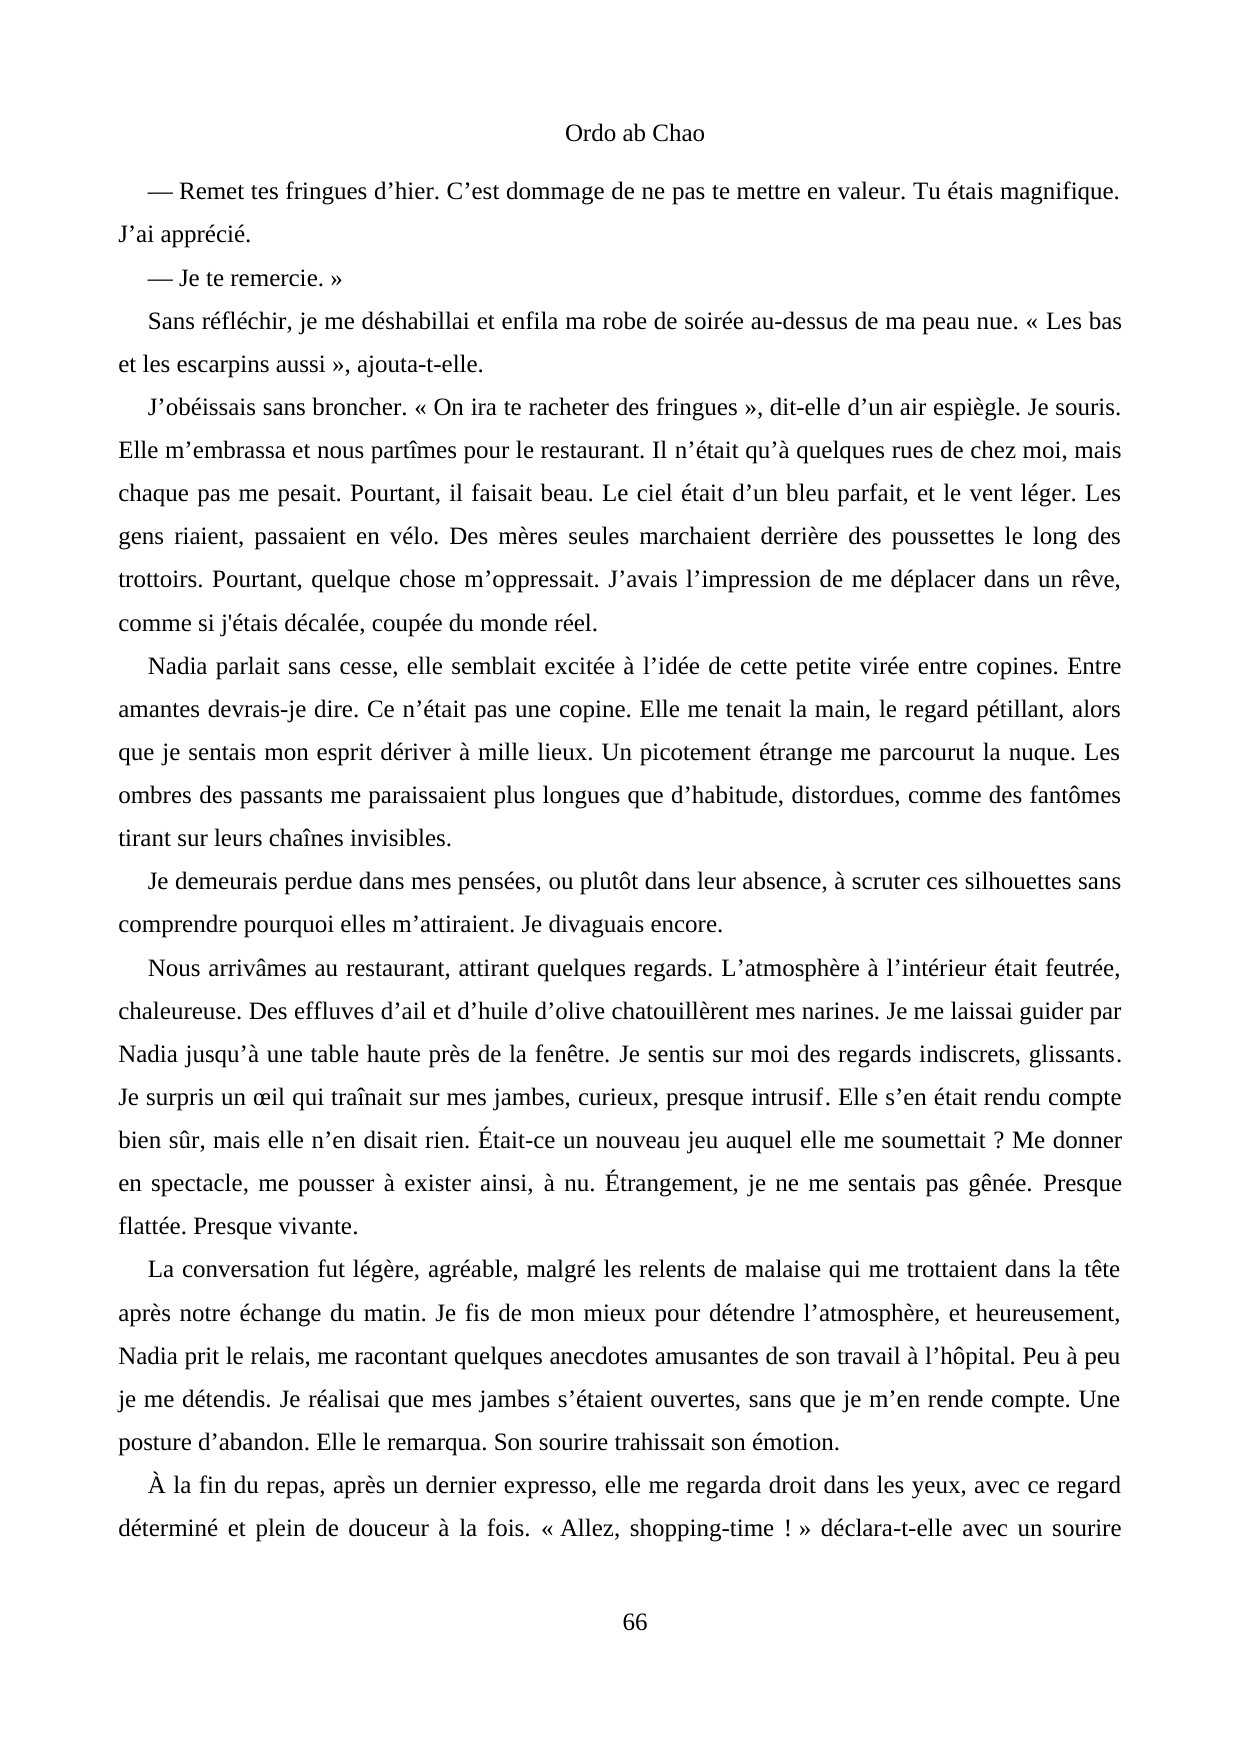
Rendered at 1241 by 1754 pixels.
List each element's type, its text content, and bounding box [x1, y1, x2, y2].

text — Je te remercie. » [118, 263, 1122, 291]
text Sans réfléchir, je me déshabillai et enfila ma robe de soirée au-dessus de ma peau nue. « Les bas et les escarpins aussi », ajouta-t-elle. [118, 306, 1122, 378]
text Je demeurais perdue dans mes pensées, ou plutôt dans leur absence, à scruter ces silhouettes sans comprendre pourquoi elles m’attiraient. Je divaguais encore. [118, 866, 1122, 938]
text À la fin du repas, après un dernier expresso, elle me regarda droit dans les yeux, avec ce regard déterminé et plein de douceur à la fois. « Allez, shopping-time ! » déclara-t-elle avec un sourire [118, 1470, 1122, 1542]
text J’obéissais sans broncher. « On ira te racheter des fringues », dit-elle d’un air espiègle. Je souris. Elle m’embrassa et nous partîmes pour le restaurant. Il n’était qu’à quelques rues de chez moi, mais chaque pas me pesait. Pourtant, il faisait beau. Le ciel était d’un bleu parfait, et le vent léger. Les gens riaient, passaient en vélo. Des mères seules marchaient derrière des poussettes le long des trottoirs. Pourtant, quelque chose m’oppressait. J’avais l’impression de me déplacer dans un rêve, comme si j'étais décalée, coupée du monde réel. [118, 392, 1122, 636]
text Nadia parlait sans cesse, elle semblait excitée à l’idée de cette petite virée entre copines. Entre amantes devrais-je dire. Ce n’était pas une copine. Elle me tenait la main, le regard pétillant, alors que je sentais mon esprit dériver à mille lieux. Un picotement étrange me parcourut la nuque. Les ombres des passants me paraissaient plus longues que d’habitude, distordues, comme des fantômes tirant sur leurs chaînes invisibles. [118, 651, 1122, 852]
text Nous arrivâmes au restaurant, attirant quelques regards. L’atmosphère à l’intérieur était feutrée, chaleureuse. Des effluves d’ail et d’huile d’olive chatouillèrent mes narines. Je me laissai guider par Nadia jusqu’à une table haute près de la fenêtre. Je sentis sur moi des regards indiscrets, glissants. Je surpris un œil qui traînait sur mes jambes, curieux, presque intrusif. Elle s’en était rendu compte bien sûr, mais elle n’en disait rien. Était-ce un nouveau jeu auquel elle me soumettait ? Me donner en spectacle, me pousser à exister ainsi, à nu. Étrangement, je ne me sentais pas gênée. Presque flattée. Presque vivante. [118, 953, 1122, 1240]
text La conversation fut légère, agréable, malgré les relents de malaise qui me trottaient dans la tête après notre échange du matin. Je fis de mon mieux pour détendre l’atmosphère, et heureusement, Nadia prit le relais, me racontant quelques anecdotes amusantes de son travail à l’hôpital. Peu à peu je me détendis. Je réalisai que mes jambes s’étaient ouvertes, sans que je m’en rende compte. Une posture d’abandon. Elle le remarqua. Son sourire trahissait son émotion. [118, 1254, 1122, 1456]
text — Remet tes fringues d’hier. C’est dommage de ne pas te mettre en valeur. Tu étais magnifique. J’ai apprécié. [118, 176, 1122, 248]
